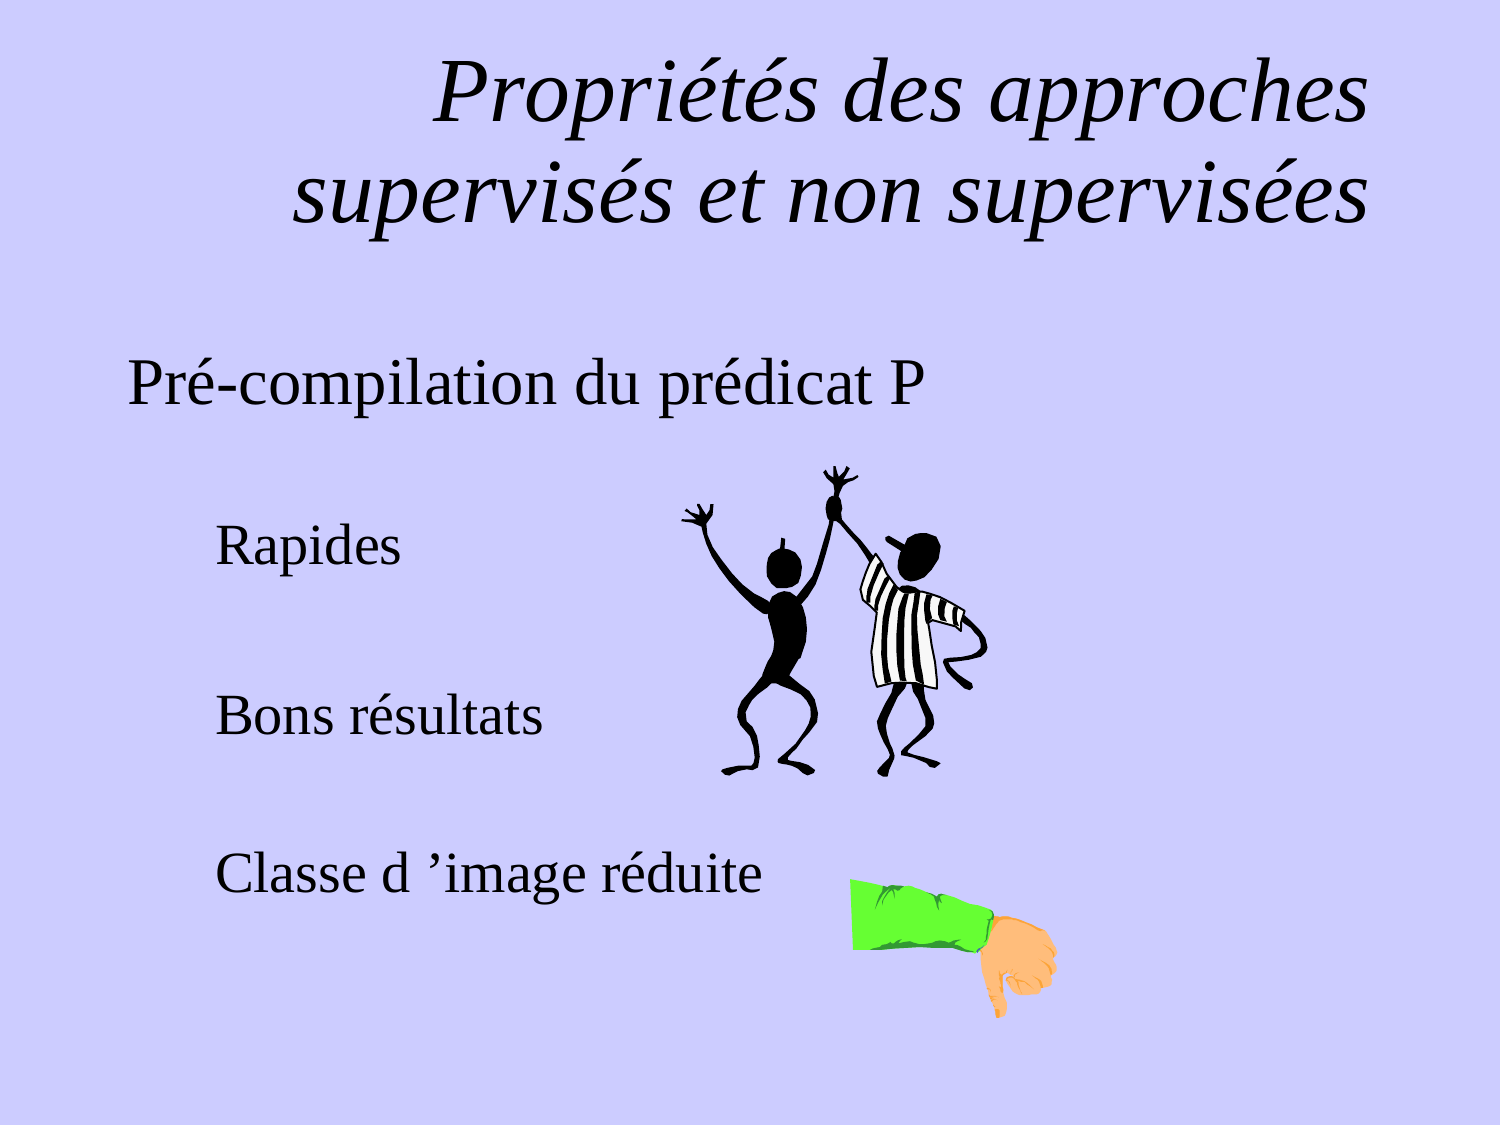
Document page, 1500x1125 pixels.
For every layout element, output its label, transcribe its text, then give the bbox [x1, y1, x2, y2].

picture [849, 878, 1059, 1019]
list Pré-compilation du prédicat P Rapides Bons résultats Classe d ’image réduite [112, 337, 1388, 1013]
title Propriétés des approches supervisés et non supervisées [112, 31, 1388, 250]
picture [681, 465, 988, 777]
